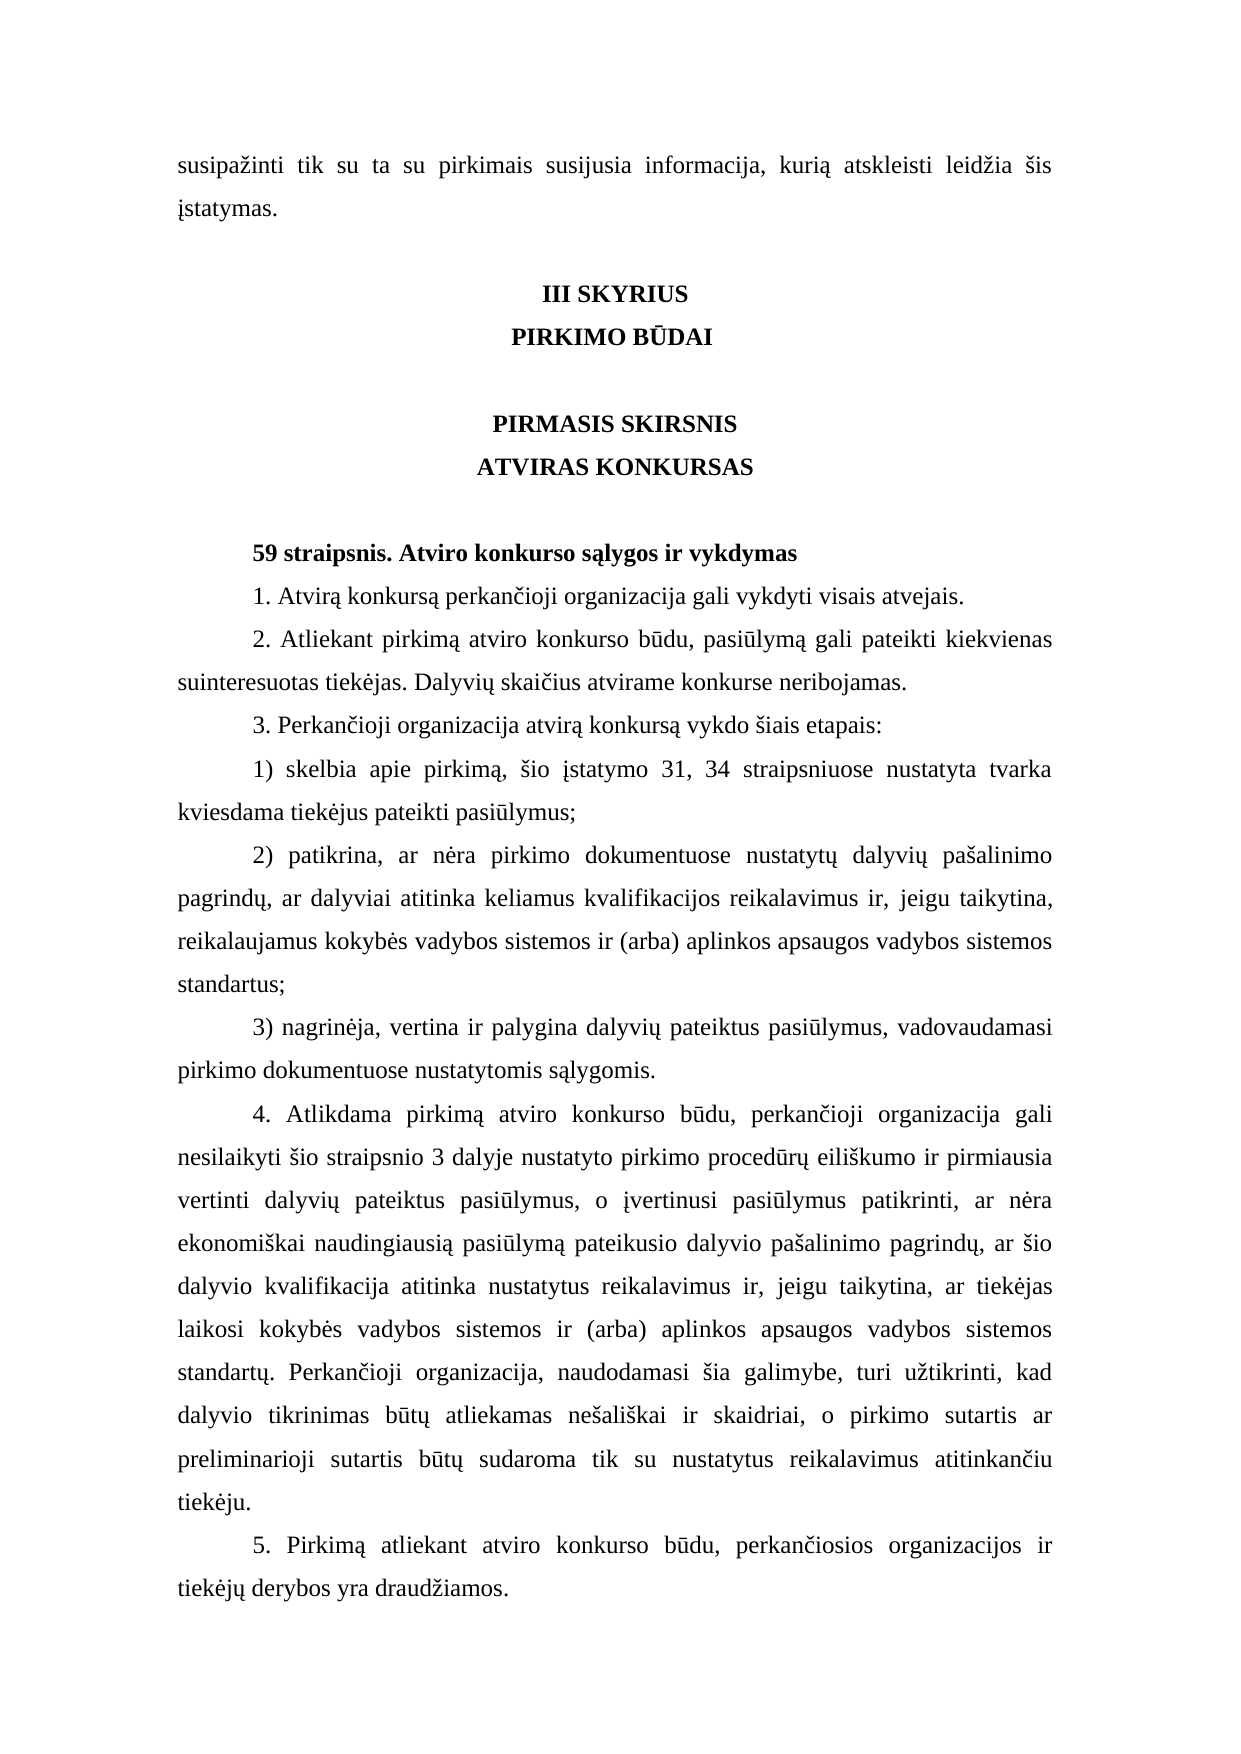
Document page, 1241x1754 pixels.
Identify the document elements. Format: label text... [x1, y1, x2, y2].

text PIRKIMO BŪDAI [177, 322, 1053, 351]
text 59 straipsnis. Atviro konkurso sąlygos ir vykdymas [177, 538, 1053, 567]
text III SKYRIUS [177, 279, 1053, 308]
text 5. Pirkimą atliekant atviro konkurso būdu, perkančiosios organizacijos ir tiekėjų derybos yra draudžiamos. [177, 1530, 1053, 1602]
text susipažinti tik su ta su pirkimais susijusia informacija, kurią atskleisti leidžia šis įstatymas. [177, 150, 1053, 222]
text 1) skelbia apie pirkimą, šio įstatymo 31, 34 straipsniuose nustatyta tvarka kviesdama tiekėjus pateikti pasiūlymus; [177, 754, 1053, 826]
text 4. Atlikdama pirkimą atviro konkurso būdu, perkančioji organizacija gali nesilaikyti šio straipsnio 3 dalyje nustatyto pirkimo procedūrų eiliškumo ir pirmiausia vertinti dalyvių pateiktus pasiūlymus, o įvertinusi pasiūlymus patikrinti, ar nėra ekonomiškai naudingiausią pasiūlymą pateikusio dalyvio pašalinimo pagrindų, ar šio dalyvio kvalifikacija atitinka nustatytus reikalavimus ir, jeigu taikytina, ar tiekėjas laikosi kokybės vadybos sistemos ir (arba) aplinkos apsaugos vadybos sistemos standartų. Perkančioji organizacija, naudodamasi šia galimybe, turi užtikrinti, kad dalyvio tikrinimas būtų atliekamas nešališkai ir skaidriai, o pirkimo sutartis ar preliminarioji sutartis būtų sudaroma tik su nustatytus reikalavimus atitinkančiu tiekėju. [177, 1099, 1053, 1516]
text PIRMASIS SKIRSNIS [177, 409, 1053, 437]
text 3. Perkančioji organizacija atvirą konkursą vykdo šiais etapais: [177, 711, 1053, 739]
text 2) patikrina, ar nėra pirkimo dokumentuose nustatytų dalyvių pašalinimo pagrindų, ar dalyviai atitinka keliamus kvalifikacijos reikalavimus ir, jeigu taikytina, reikalaujamus kokybės vadybos sistemos ir (arba) aplinkos apsaugos vadybos sistemos standartus; [177, 840, 1053, 998]
text ATVIRAS KONKURSAS [177, 452, 1053, 481]
text 3) nagrinėja, vertina ir palygina dalyvių pateiktus pasiūlymus, vadovaudamasi pirkimo dokumentuose nustatytomis sąlygomis. [177, 1012, 1053, 1084]
text 2. Atliekant pirkimą atviro konkurso būdu, pasiūlymą gali pateikti kiekvienas suinteresuotas tiekėjas. Dalyvių skaičius atvirame konkurse neribojamas. [177, 624, 1053, 696]
text 1. Atvirą konkursą perkančioji organizacija gali vykdyti visais atvejais. [177, 581, 1053, 610]
